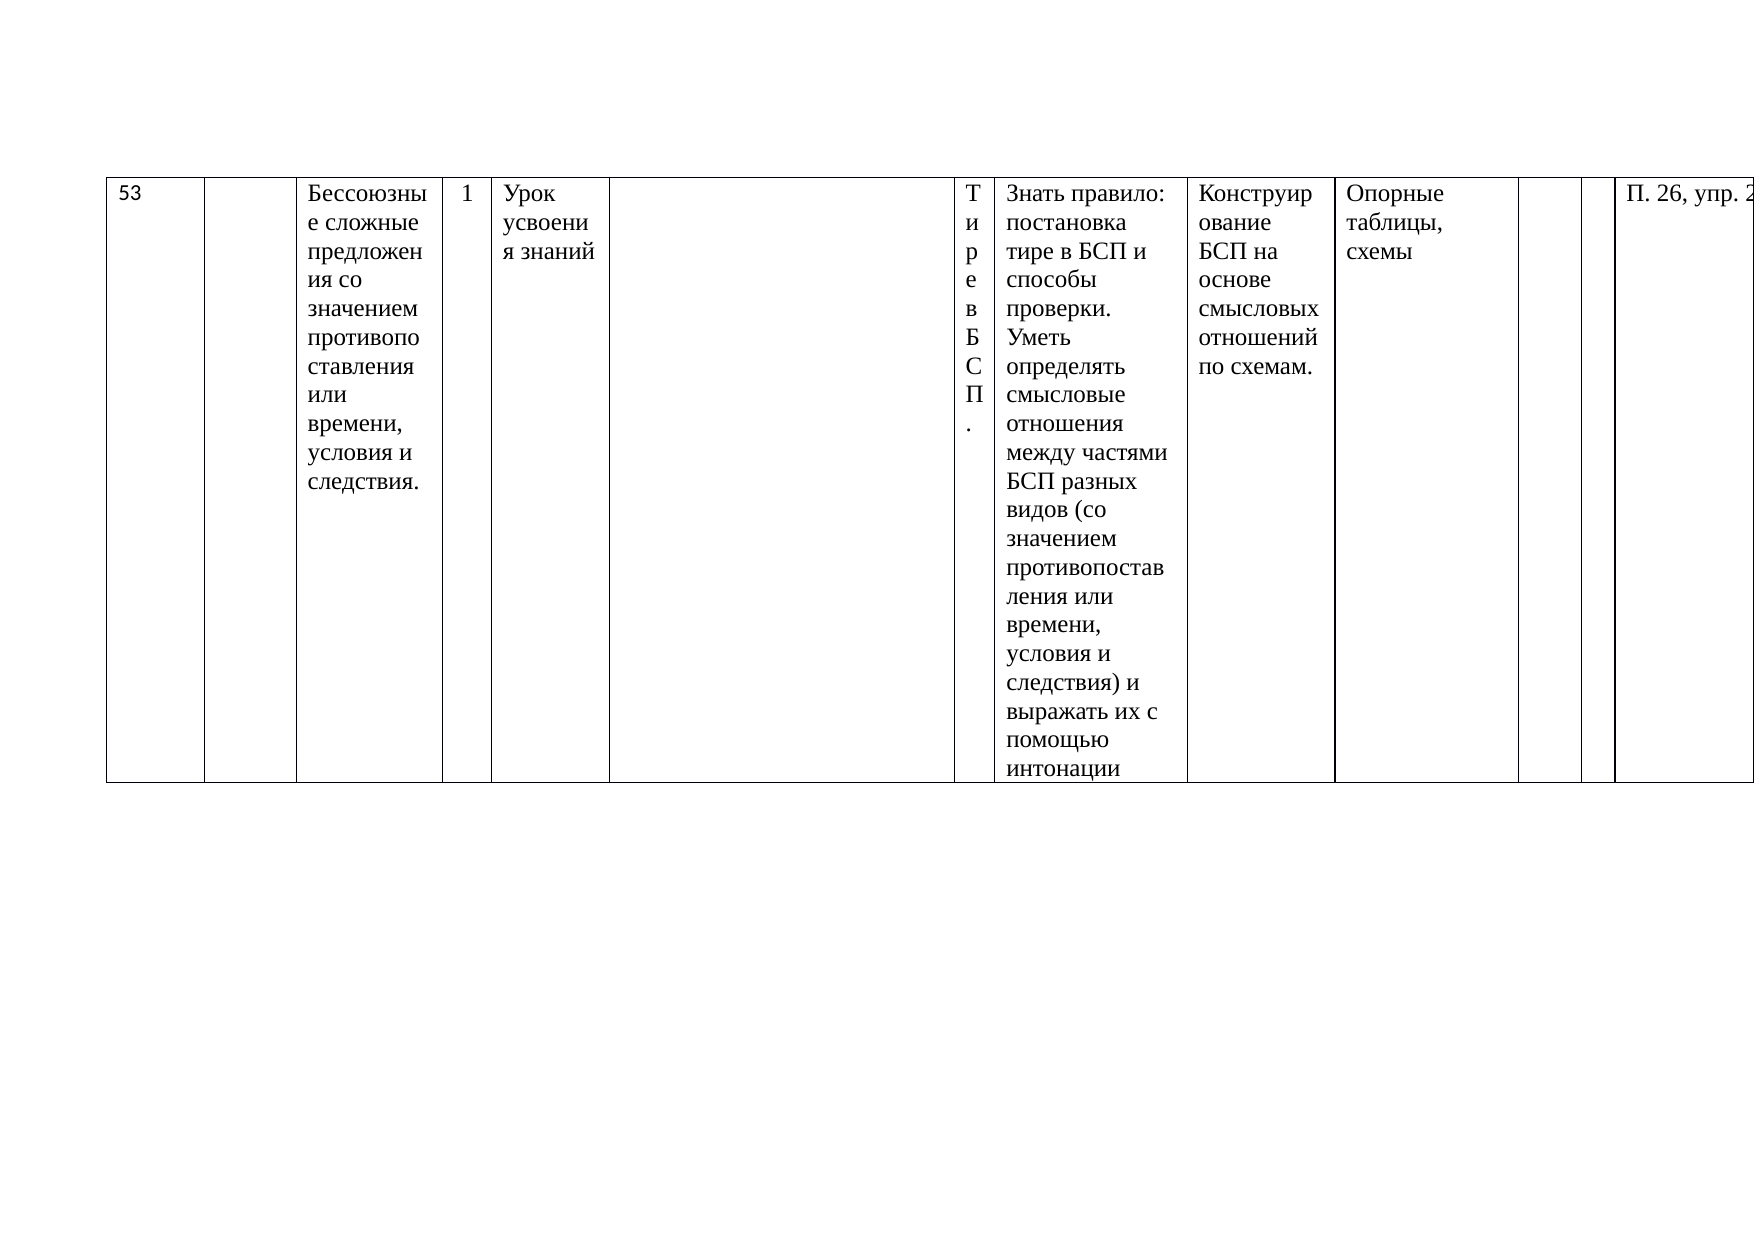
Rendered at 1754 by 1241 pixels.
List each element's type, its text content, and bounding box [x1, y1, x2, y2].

table_cell [1519, 178, 1581, 782]
table_cell 1 [443, 178, 491, 782]
table_cell Конструирование БСП на основе смысловых отношений по схемам. [1188, 178, 1334, 782]
table_cell Урок усвоения знаний [492, 178, 609, 782]
table_cell 53 [107, 178, 204, 782]
table_cell Бессоюзные сложные предложения со значением противопоставления или времени, условия и следствия. [297, 178, 442, 782]
table_cell Тире в БСП. [955, 178, 994, 782]
table_cell Опорные таблицы, схемы [1336, 178, 1518, 782]
table_cell Знать правило: постановка тире в БСП и способы проверки. Уметь определять смысловые отношения между частями БСП разных видов (со значением противопоставления или времени, условия и следствия) и выражать их с помощью интонации [995, 178, 1187, 782]
table_cell П. 26, упр. 237 [1616, 178, 1753, 782]
table_cell [205, 178, 296, 782]
table_cell [1582, 178, 1614, 782]
table_cell [610, 178, 954, 782]
